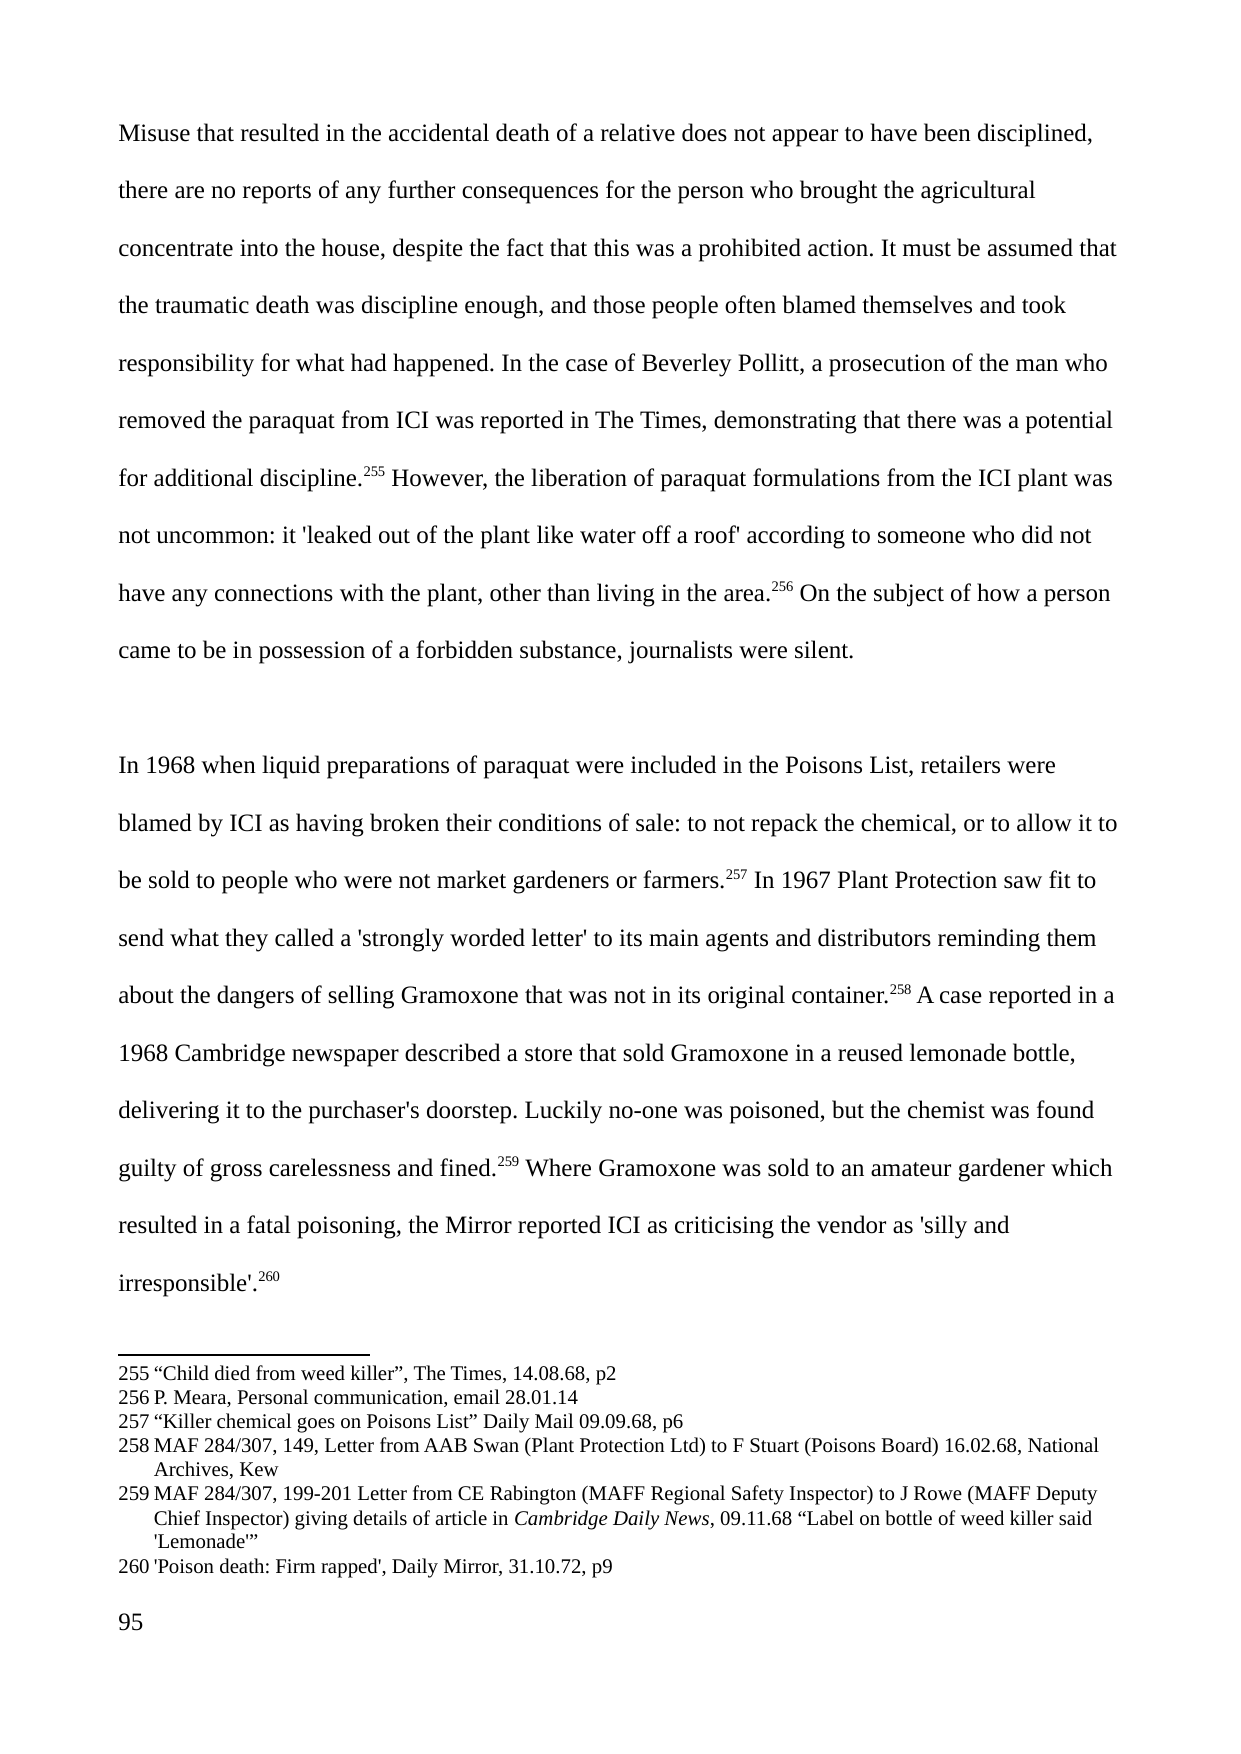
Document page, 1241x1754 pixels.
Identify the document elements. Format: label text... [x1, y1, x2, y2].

text In 1968 when liquid preparations of paraquat were included in the Poisons List, retailers were blamed by ICI as having broken their conditions of sale: to not repack the chemical, or to allow it to be sold to people who were not market gardeners or farmers. In 1967 Plant Protection saw fit to send what they called a 'strongly worded letter' to its main agents and distributors reminding them about the dangers of selling Gramoxone that was not in its original container. A case reported in a 1968 Cambridge newspaper described a store that sold Gramoxone in a reused lemonade bottle, delivering it to the purchaser's doorstep. Luckily no-one was poisoned, but the chemist was found guilty of gross carelessness and fined. Where Gramoxone was sold to an amateur gardener which resulted in a fatal poisoning, the Mirror reported ICI as criticising the vendor as 'silly and irresponsible'. [118, 751, 1122, 1297]
text MAF 284/307, 199-201 Letter from CE Rabington (MAFF Regional Safety Inspector) to J Rowe (MAFF Deputy Chief Inspector) giving details of article in Cambridge Daily News, 09.11.68 “Label on bottle of weed killer said 'Lemonade'” [118, 1481, 1122, 1553]
text “Child died from weed killer”, The Times, 14.08.68, p2 [118, 1361, 1122, 1385]
text “Killer chemical goes on Poisons List” Daily Mail 09.09.68, p6 [118, 1409, 1122, 1433]
text P. Meara, Personal communication, email 28.01.14 [118, 1385, 1122, 1409]
text MAF 284/307, 149, Letter from AAB Swan (Plant Protection Ltd) to F Stuart (Poisons Board) 16.02.68, National Archives, Kew [118, 1433, 1122, 1481]
text Misuse that resulted in the accidental death of a relative does not appear to have been disciplined, there are no reports of any further consequences for the person who brought the agricultural concentrate into the house, despite the fact that this was a prohibited action. It must be assumed that the traumatic death was discipline enough, and those people often blamed themselves and took responsibility for what had happened. In the case of Beverley Pollitt, a prosecution of the man who removed the paraquat from ICI was reported in The Times, demonstrating that there was a potential for additional discipline. However, the liberation of paraquat formulations from the ICI plant was not uncommon: it 'leaked out of the plant like water off a roof' according to someone who did not have any connections with the plant, other than living in the area. On the subject of how a person came to be in possession of a forbidden substance, journalists were silent. [118, 118, 1122, 664]
text 'Poison death: Firm rapped', Daily Mirror, 31.10.72, p9 [118, 1553, 1122, 1578]
